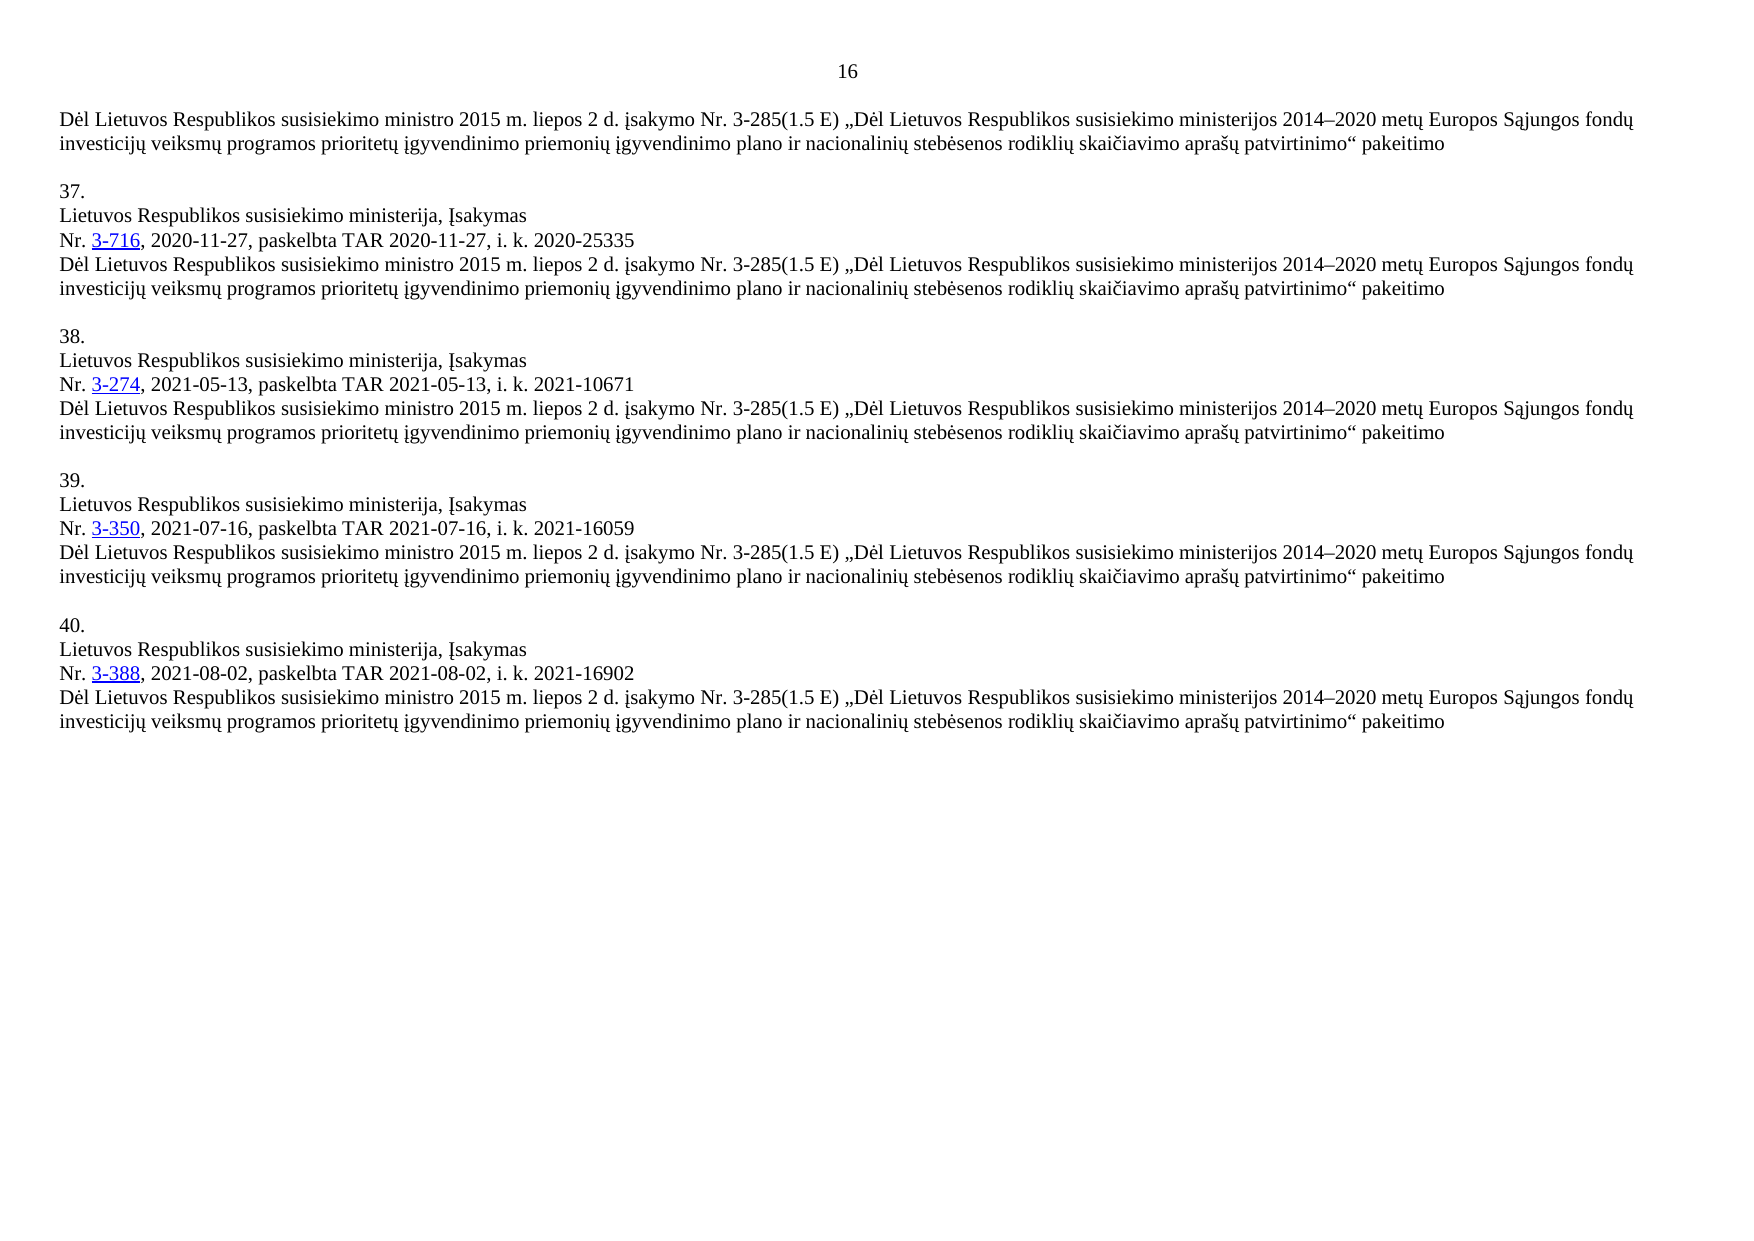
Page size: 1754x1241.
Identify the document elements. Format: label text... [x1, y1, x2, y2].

text Lietuvos Respublikos susisiekimo ministerija, Įsakymas [59, 203, 1636, 227]
text Nr. 3-388, 2021-08-02, paskelbta TAR 2021-08-02, i. k. 2021-16902 [59, 661, 1636, 685]
text Nr. 3-274, 2021-05-13, paskelbta TAR 2021-05-13, i. k. 2021-10671 [59, 372, 1636, 396]
text Dėl Lietuvos Respublikos susisiekimo ministro 2015 m. liepos 2 d. įsakymo Nr. 3-285(1.5 E) „Dėl Lietuvos Respublikos susisiekimo ministerijos 2014–2020 metų Europos Sąjungos fondų investicijų veiksmų programos prioritetų įgyvendinimo priemonių įgyvendinimo plano ir nacionalinių stebėsenos rodiklių skaičiavimo aprašų patvirtinimo“ pakeitimo [59, 107, 1636, 155]
text Lietuvos Respublikos susisiekimo ministerija, Įsakymas [59, 348, 1636, 372]
text Dėl Lietuvos Respublikos susisiekimo ministro 2015 m. liepos 2 d. įsakymo Nr. 3-285(1.5 E) „Dėl Lietuvos Respublikos susisiekimo ministerijos 2014–2020 metų Europos Sąjungos fondų investicijų veiksmų programos prioritetų įgyvendinimo priemonių įgyvendinimo plano ir nacionalinių stebėsenos rodiklių skaičiavimo aprašų patvirtinimo“ pakeitimo [59, 252, 1636, 300]
text Dėl Lietuvos Respublikos susisiekimo ministro 2015 m. liepos 2 d. įsakymo Nr. 3-285(1.5 E) „Dėl Lietuvos Respublikos susisiekimo ministerijos 2014–2020 metų Europos Sąjungos fondų investicijų veiksmų programos prioritetų įgyvendinimo priemonių įgyvendinimo plano ir nacionalinių stebėsenos rodiklių skaičiavimo aprašų patvirtinimo“ pakeitimo [59, 685, 1636, 733]
text 38. [59, 324, 1636, 348]
text Nr. 3-350, 2021-07-16, paskelbta TAR 2021-07-16, i. k. 2021-16059 [59, 516, 1636, 540]
text Nr. 3-716, 2020-11-27, paskelbta TAR 2020-11-27, i. k. 2020-25335 [59, 227, 1636, 252]
text 37. [59, 179, 1636, 203]
text Dėl Lietuvos Respublikos susisiekimo ministro 2015 m. liepos 2 d. įsakymo Nr. 3-285(1.5 E) „Dėl Lietuvos Respublikos susisiekimo ministerijos 2014–2020 metų Europos Sąjungos fondų investicijų veiksmų programos prioritetų įgyvendinimo priemonių įgyvendinimo plano ir nacionalinių stebėsenos rodiklių skaičiavimo aprašų patvirtinimo“ pakeitimo [59, 396, 1636, 444]
text 40. [59, 612, 1636, 637]
text Lietuvos Respublikos susisiekimo ministerija, Įsakymas [59, 637, 1636, 661]
text 39. [59, 468, 1636, 492]
text Lietuvos Respublikos susisiekimo ministerija, Įsakymas [59, 492, 1636, 516]
text Dėl Lietuvos Respublikos susisiekimo ministro 2015 m. liepos 2 d. įsakymo Nr. 3-285(1.5 E) „Dėl Lietuvos Respublikos susisiekimo ministerijos 2014–2020 metų Europos Sąjungos fondų investicijų veiksmų programos prioritetų įgyvendinimo priemonių įgyvendinimo plano ir nacionalinių stebėsenos rodiklių skaičiavimo aprašų patvirtinimo“ pakeitimo [59, 540, 1636, 588]
